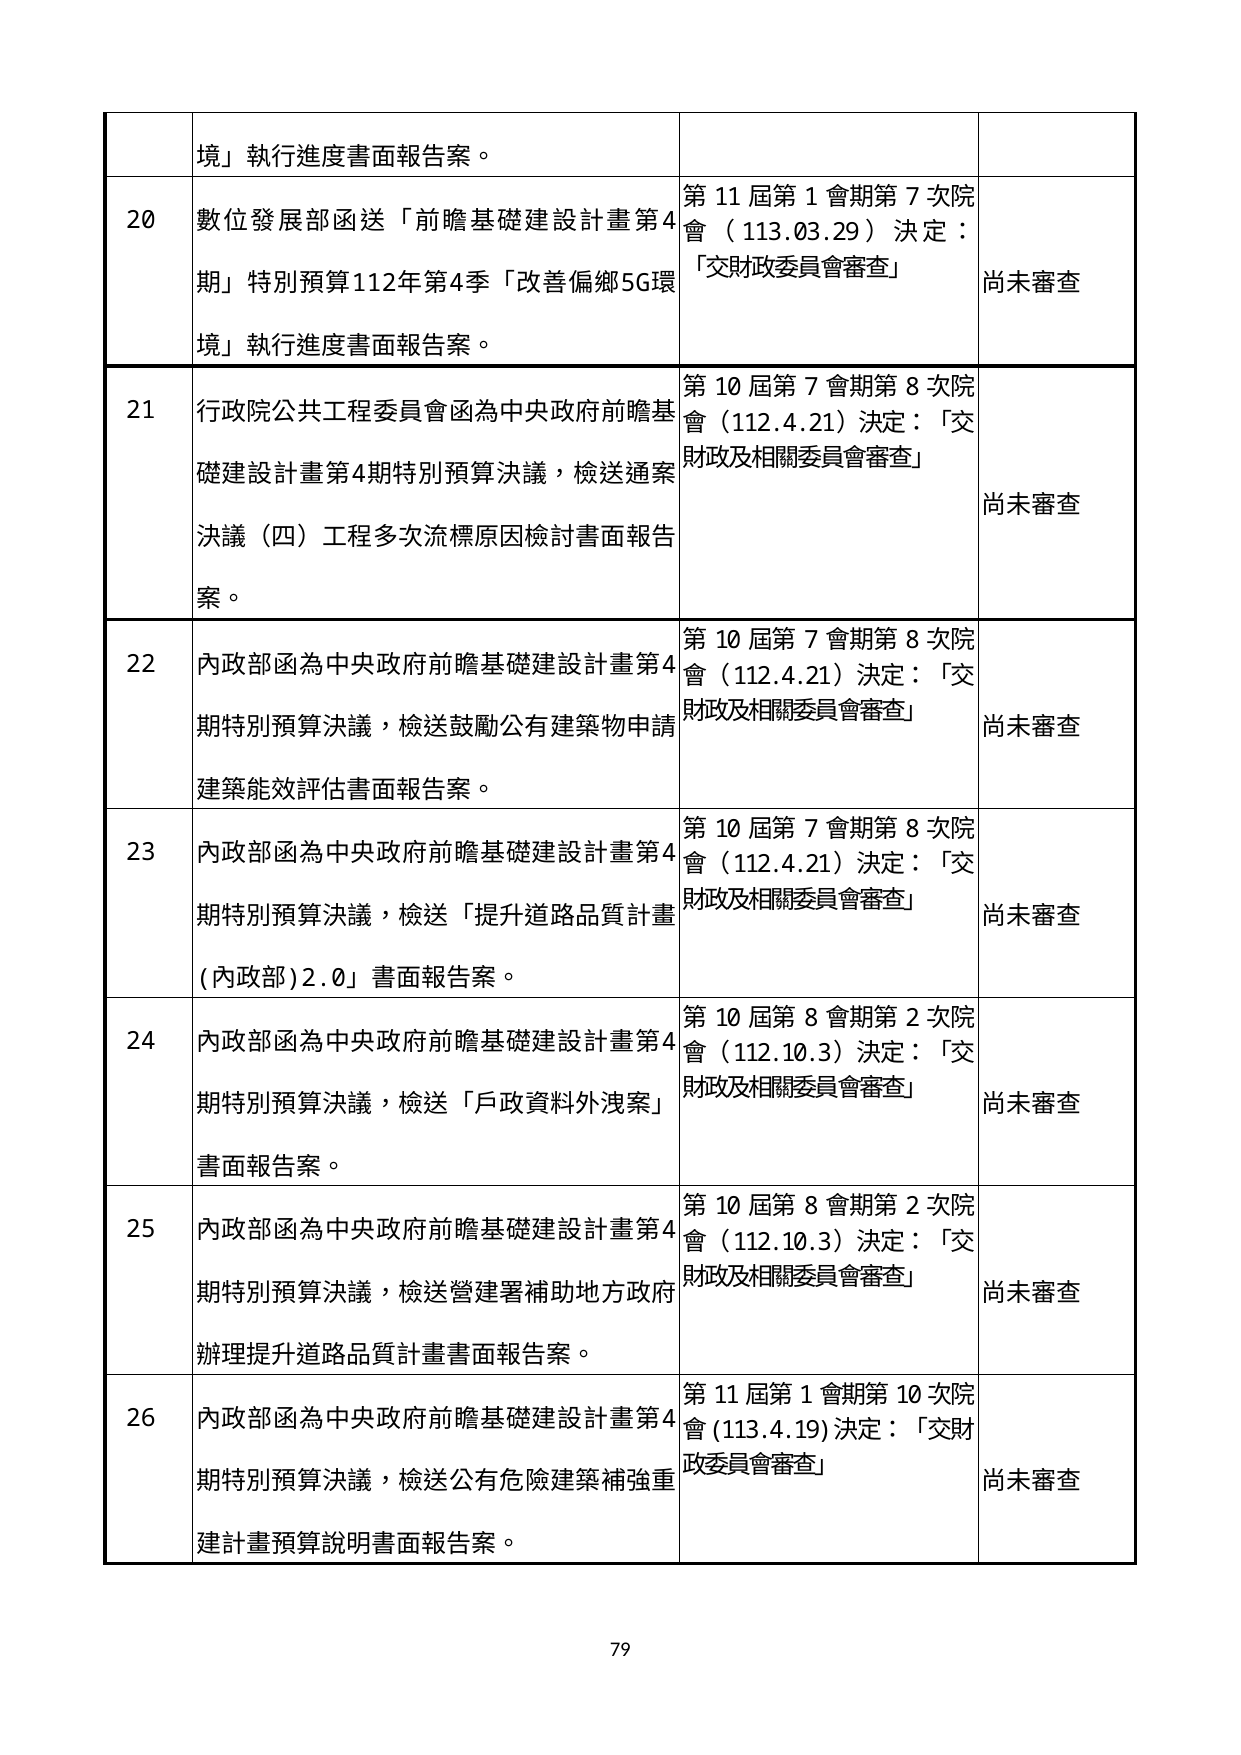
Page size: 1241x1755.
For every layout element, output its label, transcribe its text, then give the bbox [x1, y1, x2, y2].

table_cell 尚未審查 [979, 1375, 1134, 1562]
table_cell [107, 113, 192, 176]
table_cell [107, 621, 192, 808]
table_cell 數位發展部函送「前瞻基礎建設計畫第4期」特別預算112年第4季「改善偏鄉5G環境」執行進度書面報告案。 [193, 177, 679, 364]
table_cell 內政部函為中央政府前瞻基礎建設計畫第4期特別預算決議，檢送營建署補助地方政府辦理提升道路品質計畫書面報告案。 [193, 1186, 679, 1374]
table_cell 內政部函為中央政府前瞻基礎建設計畫第4期特別預算決議，檢送公有危險建築補強重建計畫預算說明書面報告案。 [193, 1375, 679, 1562]
table_cell 尚未審查 [979, 1186, 1134, 1374]
table_cell 內政部函為中央政府前瞻基礎建設計畫第4期特別預算決議，檢送「提升道路品質計畫(內政部)2.0」書面報告案。 [193, 809, 679, 997]
table_cell 第10屆第7會期第8次院會（112.4.21）決定：「交財政及相關委員會審查」 [680, 621, 978, 808]
table_cell 第10屆第8會期第2次院會（112.10.3）決定：「交財政及相關委員會審查」 [680, 1186, 978, 1374]
table_cell [107, 809, 192, 997]
table_cell [680, 113, 978, 176]
table_cell 尚未審查 [979, 177, 1134, 364]
table_cell [107, 1375, 192, 1562]
table_cell 尚未審查 [979, 368, 1134, 617]
table_cell 尚未審查 [979, 809, 1134, 997]
table_cell 內政部函為中央政府前瞻基礎建設計畫第4期特別預算決議，檢送鼓勵公有建築物申請建築能效評估書面報告案。 [193, 621, 679, 808]
table_cell 尚未審查 [979, 998, 1134, 1185]
table_cell [979, 113, 1134, 176]
table_cell [107, 368, 192, 617]
table_cell 行政院公共工程委員會函為中央政府前瞻基礎建設計畫第4期特別預算決議，檢送通案決議（四）工程多次流標原因檢討書面報告案。 [193, 368, 679, 617]
table_cell [107, 998, 192, 1185]
table_cell 尚未審查 [979, 621, 1134, 808]
table_cell 第11屆第1會期第10次院會(113.4.19)決定：「交財政委員會審查」 [680, 1375, 978, 1562]
table_cell [107, 177, 192, 364]
table_cell 內政部函為中央政府前瞻基礎建設計畫第4期特別預算決議，檢送「戶政資料外洩案」書面報告案。 [193, 998, 679, 1185]
table_cell 第11屆第1會期第7次院會（113.03.29）決定：「交財政委員會審查」 [680, 177, 978, 364]
table_cell 第10屆第8會期第2次院會（112.10.3）決定：「交財政及相關委員會審查」 [680, 998, 978, 1185]
table_cell 第10屆第7會期第8次院會（112.4.21）決定：「交財政及相關委員會審查」 [680, 368, 978, 617]
table_cell 第10屆第7會期第8次院會（112.4.21）決定：「交財政及相關委員會審查」 [680, 809, 978, 997]
table_cell 境」執行進度書面報告案。 [193, 113, 679, 176]
table_cell [107, 1186, 192, 1374]
